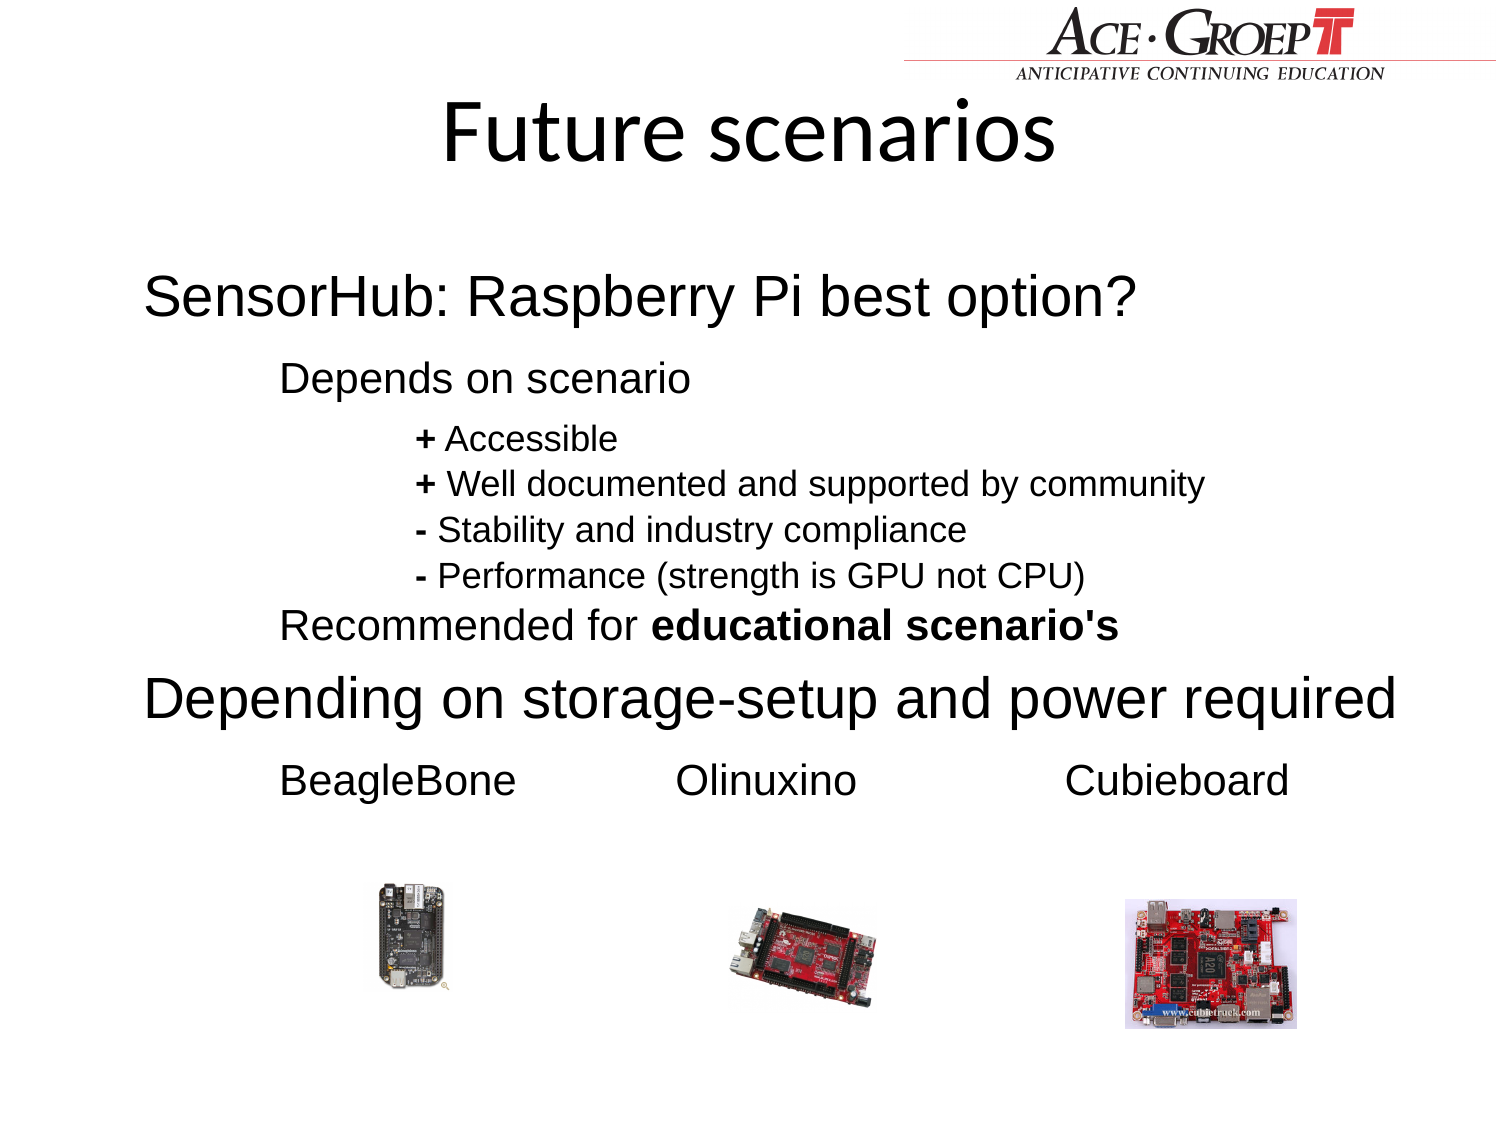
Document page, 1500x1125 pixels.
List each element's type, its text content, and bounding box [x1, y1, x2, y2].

list SensorHub: Raspberry Pi best option? Depends on scenario + Accessible + Well documented and supported by community - Stability and industry compliance - Performance (strength is GPU not CPU) Recommended for educational scenario's Depending on storage-setup and power required BeagleBone Olinuxino Cubieboard [75, 263, 1425, 916]
picture [363, 882, 453, 993]
picture [1125, 899, 1297, 1029]
picture [728, 902, 877, 1013]
title Future scenarios [75, 44, 1425, 233]
picture [904, 7, 1496, 80]
